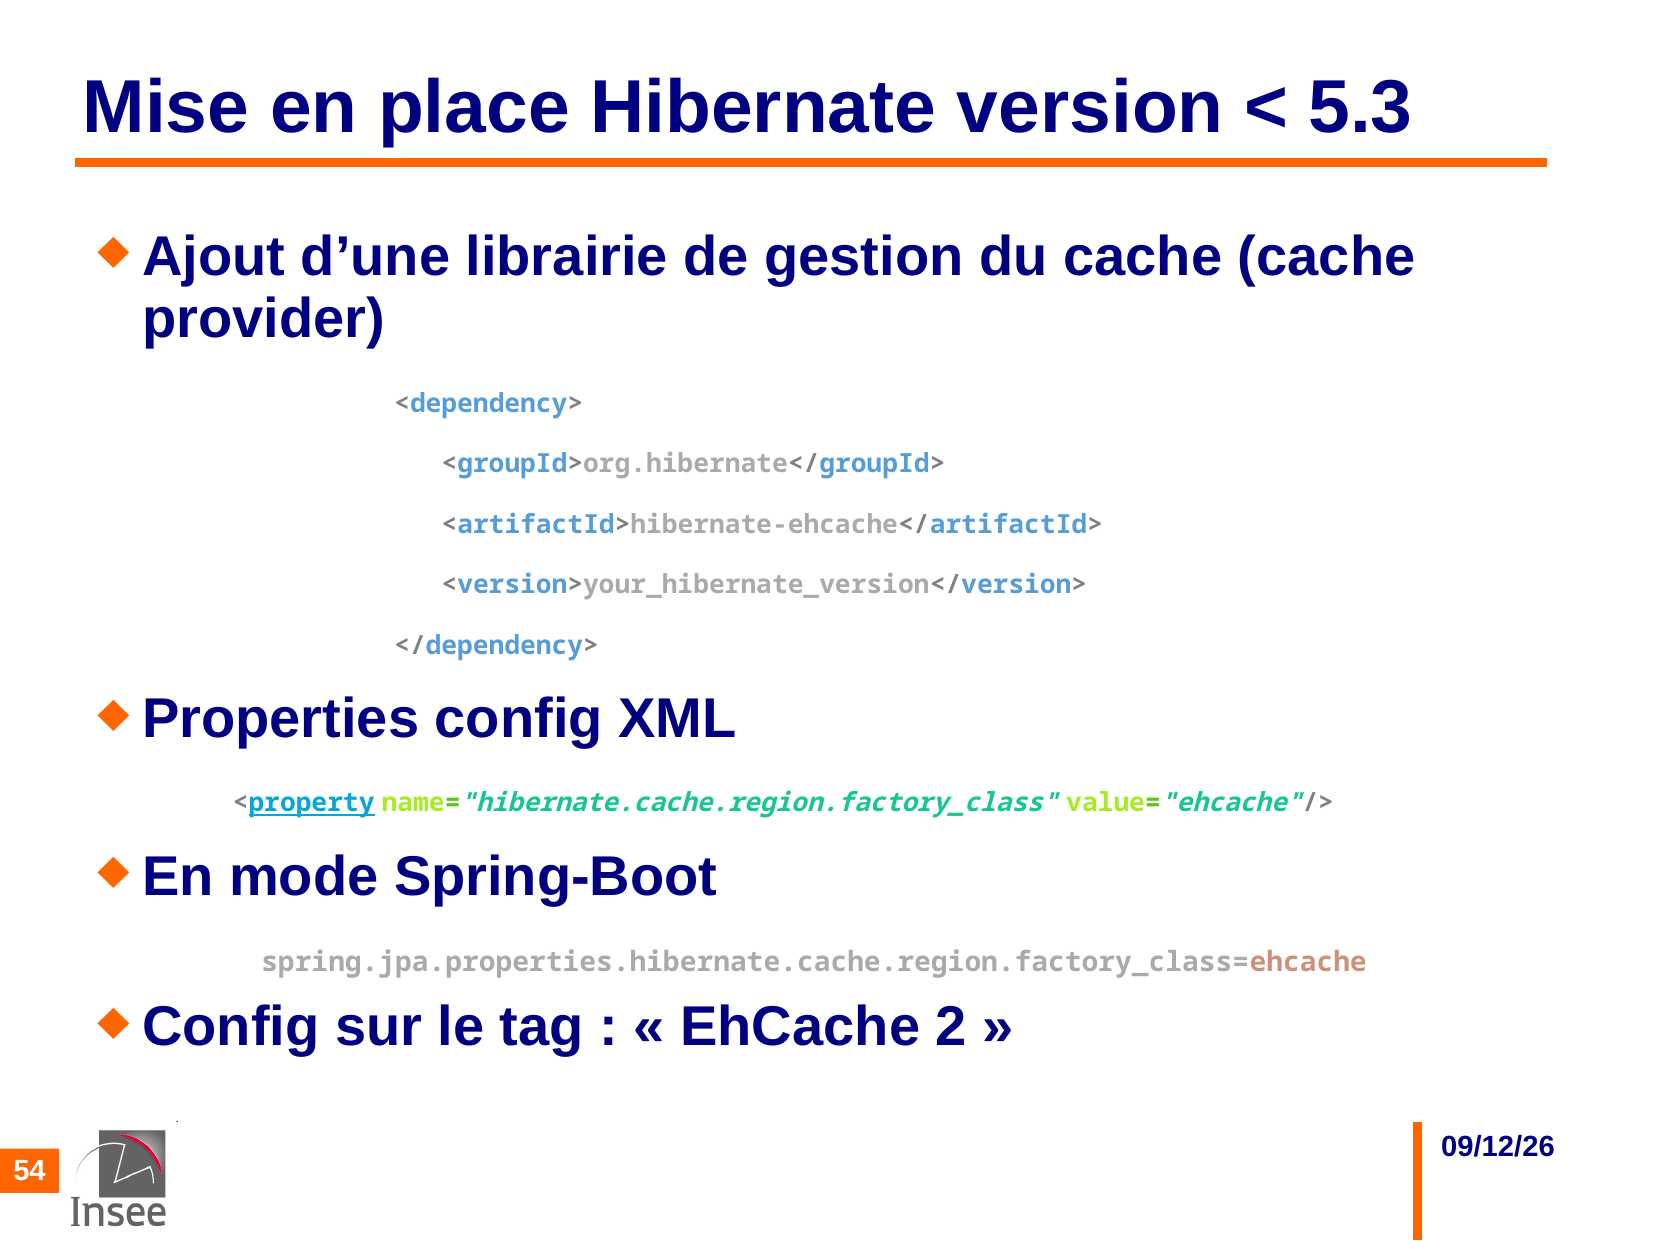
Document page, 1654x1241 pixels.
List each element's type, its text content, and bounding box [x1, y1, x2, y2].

list Ajout d’une librairie de gestion du cache (cache provider) <dependency> <groupId>org.hibernate</groupId> <artifactId>hibernate-ehcache</artifactId> <version>your_hibernate_version</version> </dependency> Properties config XML <property name="hibernate.cache.region.factory_class" value="ehcache"/> En mode Spring-Boot spring.jpa.properties.hibernate.cache.region.factory_class=ehcache Config sur le tag : « EhCache 2 » [82, 224, 1571, 1063]
title Mise en place Hibernate version < 5.3 [82, 49, 1619, 163]
picture [62, 1121, 178, 1241]
